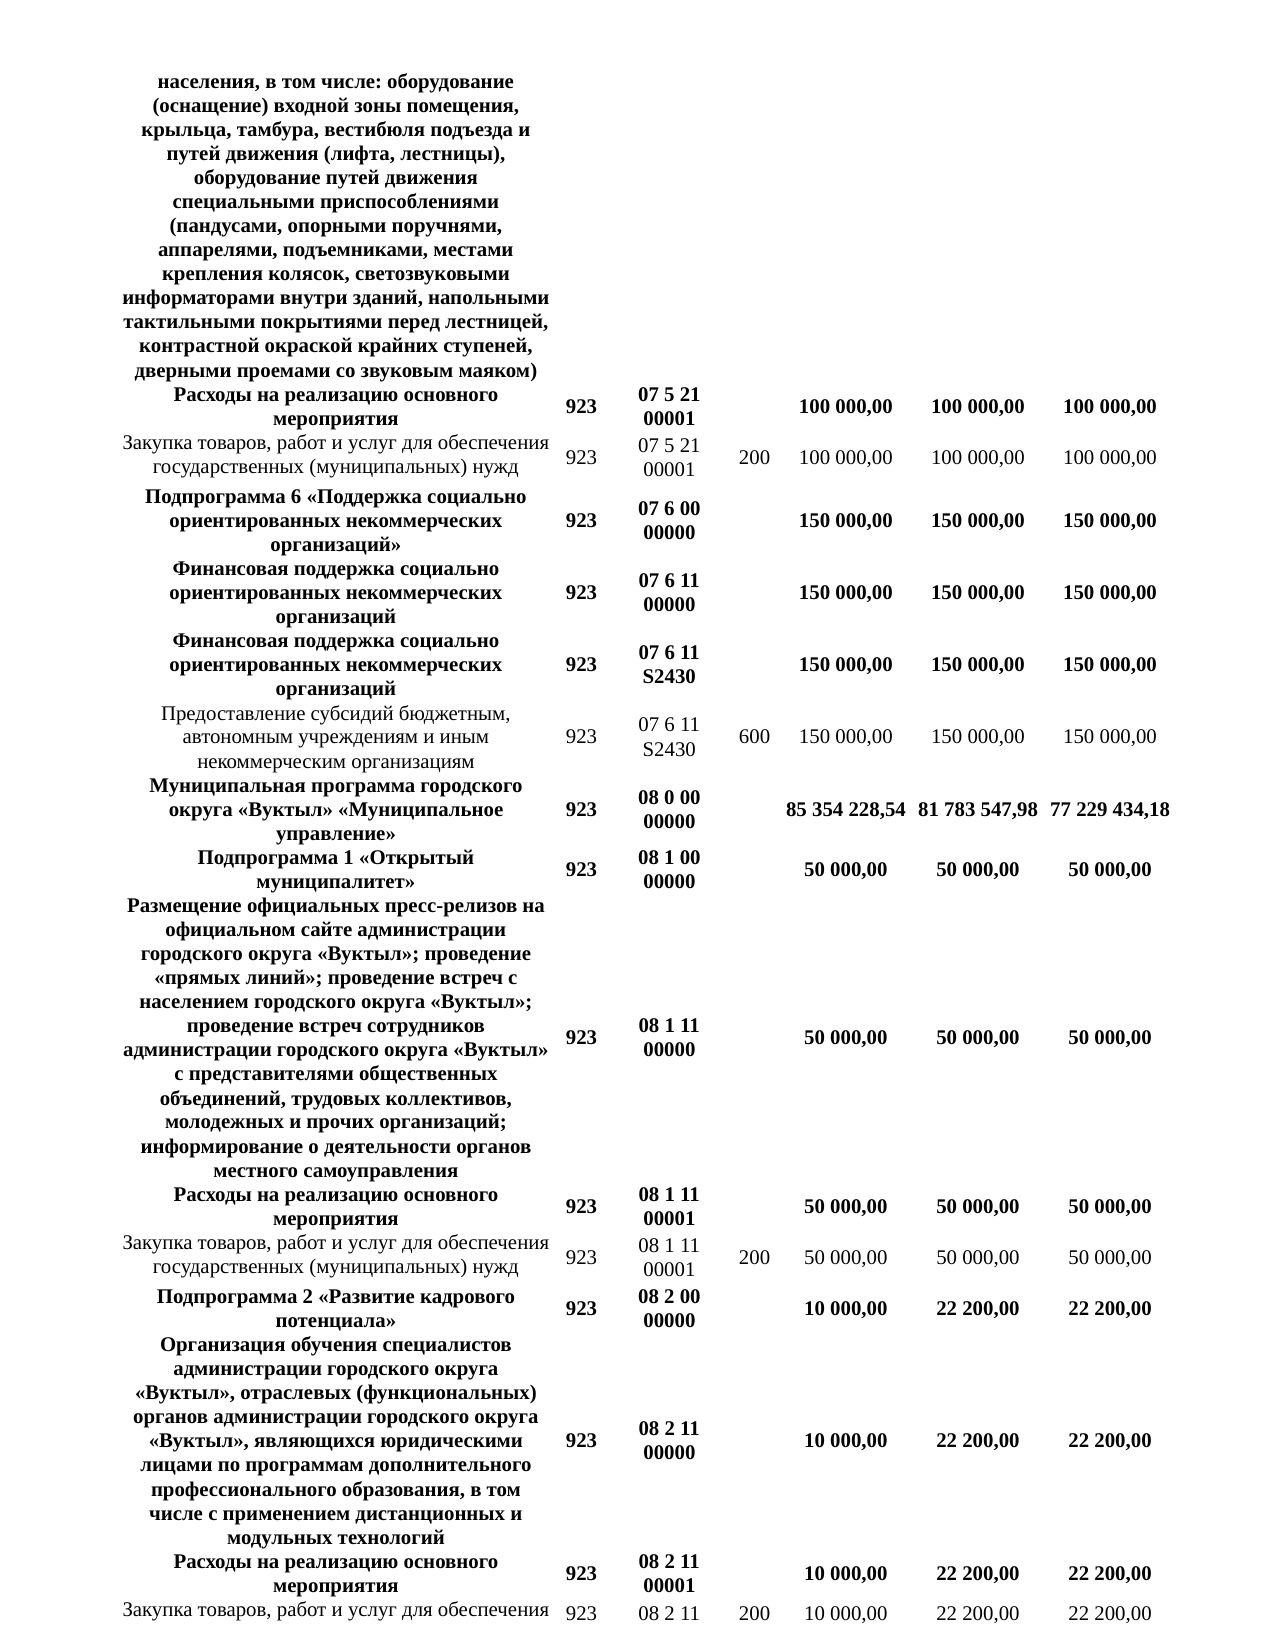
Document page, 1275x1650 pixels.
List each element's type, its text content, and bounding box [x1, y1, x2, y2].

table_cell 10 000,00 [780, 1284, 912, 1332]
table_cell 08 2 11 00001 [609, 1549, 729, 1597]
table_cell [553, 69, 609, 382]
table_cell 150 000,00 [1044, 700, 1176, 773]
table_cell [729, 1284, 779, 1332]
table_cell [780, 69, 912, 382]
table_cell Закупка товаров, работ и услуг для обеспечения государственных (муниципальных) нужд [118, 1230, 553, 1284]
table_cell 100 000,00 [912, 430, 1044, 484]
table_cell [729, 1549, 779, 1597]
table_cell Муниципальная программа городского округа «Вуктыл» «Муниципальное управление» [118, 773, 553, 845]
table_cell 22 200,00 [912, 1284, 1044, 1332]
table_cell 22 200,00 [912, 1549, 1044, 1597]
table_cell Финансовая поддержка социально ориентированных некоммерческих организаций [118, 556, 553, 628]
table_cell 100 000,00 [912, 382, 1044, 430]
table_cell 08 1 11 00001 [609, 1182, 729, 1230]
table_cell 77 229 434,18 [1044, 773, 1176, 845]
table_cell Организация обучения специалистов администрации городского округа «Вуктыл», отраслевых (функциональных) органов администрации городского округа «Вуктыл», являющихся юридическими лицами по программам дополнительного профессионального образования, в том числе с применением дистанционных и модульных технологий [118, 1332, 553, 1549]
table_cell 50 000,00 [912, 845, 1044, 893]
table_cell [729, 1332, 779, 1549]
table_cell Размещение официальных пресс-релизов на официальном сайте администрации городского округа «Вуктыл»; проведение «прямых линий»; проведение встреч с населением городского округа «Вуктыл»; проведение встреч сотрудников администрации городского округа «Вуктыл» с представителями общественных объединений, трудовых коллективов, молодежных и прочих организаций; информирование о деятельности органов местного самоуправления [118, 893, 553, 1182]
table_cell 50 000,00 [780, 1182, 912, 1230]
table_cell [729, 845, 779, 893]
table_cell 600 [729, 700, 779, 773]
table_cell 07 6 00 00000 [609, 484, 729, 556]
table_cell 85 354 228,54 [780, 773, 912, 845]
table_cell 07 5 21 00001 [609, 382, 729, 430]
table_cell 22 200,00 [1044, 1549, 1176, 1597]
table_cell [729, 484, 779, 556]
table_cell 923 [553, 893, 609, 1182]
table_cell 50 000,00 [912, 1230, 1044, 1284]
table_cell 50 000,00 [780, 845, 912, 893]
table_cell [729, 69, 779, 382]
table_cell 10 000,00 [780, 1332, 912, 1549]
table_cell 923 [553, 556, 609, 628]
table_cell 923 [553, 1549, 609, 1597]
table_cell 10 000,00 [780, 1597, 912, 1630]
table_cell 923 [553, 1284, 609, 1332]
table_cell 150 000,00 [1044, 628, 1176, 700]
table_cell 22 200,00 [912, 1597, 1044, 1630]
table_cell 07 5 21 00001 [609, 430, 729, 484]
table_cell 50 000,00 [1044, 845, 1176, 893]
table_cell 923 [553, 1182, 609, 1230]
table_cell 150 000,00 [1044, 556, 1176, 628]
table_cell 150 000,00 [780, 484, 912, 556]
table_cell 923 [553, 430, 609, 484]
table_cell 50 000,00 [912, 893, 1044, 1182]
table_cell 150 000,00 [1044, 484, 1176, 556]
table_cell 50 000,00 [780, 893, 912, 1182]
table_cell 10 000,00 [780, 1549, 912, 1597]
table_cell 07 6 11 00000 [609, 556, 729, 628]
table_cell [729, 773, 779, 845]
table_cell 923 [553, 700, 609, 773]
table_cell 100 000,00 [1044, 382, 1176, 430]
table_cell 08 2 00 00000 [609, 1284, 729, 1332]
table_cell 50 000,00 [912, 1182, 1044, 1230]
table_cell [729, 556, 779, 628]
table_cell 200 [729, 1230, 779, 1284]
table_cell Расходы на реализацию основного мероприятия [118, 1182, 553, 1230]
table_cell 22 200,00 [1044, 1332, 1176, 1549]
table_cell Закупка товаров, работ и услуг для обеспечения государственных (муниципальных) нужд [118, 430, 553, 484]
table_cell 923 [553, 1597, 609, 1630]
table_cell Расходы на реализацию основного мероприятия [118, 382, 553, 430]
table_cell 81 783 547,98 [912, 773, 1044, 845]
table_cell 150 000,00 [912, 700, 1044, 773]
table_cell [912, 69, 1044, 382]
table_cell [609, 69, 729, 382]
table_cell 22 200,00 [912, 1332, 1044, 1549]
table_cell 07 6 11 S2430 [609, 700, 729, 773]
table_cell 150 000,00 [780, 628, 912, 700]
table_cell Расходы на реализацию основного мероприятия [118, 1549, 553, 1597]
table_cell 50 000,00 [1044, 1182, 1176, 1230]
table_cell 08 1 11 00001 [609, 1230, 729, 1284]
table_cell 100 000,00 [780, 430, 912, 484]
table_cell [729, 382, 779, 430]
table_cell 923 [553, 1230, 609, 1284]
table_cell 150 000,00 [780, 556, 912, 628]
table_cell 100 000,00 [780, 382, 912, 430]
table_cell населения, в том числе: оборудование (оснащение) входной зоны помещения, крыльца, тамбура, вестибюля подъезда и путей движения (лифта, лестницы), оборудование путей движения специальными приспособлениями (пандусами, опорными поручнями, аппарелями, подъемниками, местами крепления колясок, светозвуковыми информаторами внутри зданий, напольными тактильными покрытиями перед лестницей, контрастной окраской крайних ступеней, дверными проемами со звуковым маяком) [118, 69, 553, 382]
table_cell 07 6 11 S2430 [609, 628, 729, 700]
table_cell 150 000,00 [780, 700, 912, 773]
table_cell 200 [729, 430, 779, 484]
table_cell Предоставление субсидий бюджетным, автономным учреждениям и иным некоммерческим организациям [118, 700, 553, 773]
table_cell 200 [729, 1597, 779, 1630]
table_cell [729, 893, 779, 1182]
table_cell 923 [553, 845, 609, 893]
table_cell 22 200,00 [1044, 1284, 1176, 1332]
table_cell [729, 628, 779, 700]
table_cell Подпрограмма 1 «Открытый муниципалитет» [118, 845, 553, 893]
table_cell Подпрограмма 6 «Поддержка социально ориентированных некоммерческих организаций» [118, 484, 553, 556]
table_cell 150 000,00 [912, 556, 1044, 628]
table_cell 100 000,00 [1044, 430, 1176, 484]
table_cell 08 2 11 [609, 1597, 729, 1630]
table_cell 22 200,00 [1044, 1597, 1176, 1630]
table_cell [1044, 69, 1176, 382]
table_cell [729, 1182, 779, 1230]
table_cell 150 000,00 [912, 484, 1044, 556]
table_cell 50 000,00 [1044, 893, 1176, 1182]
table_cell 08 2 11 00000 [609, 1332, 729, 1549]
table_cell 923 [553, 382, 609, 430]
table_cell 08 1 00 00000 [609, 845, 729, 893]
table_cell 08 0 00 00000 [609, 773, 729, 845]
table_cell 50 000,00 [780, 1230, 912, 1284]
table_cell 50 000,00 [1044, 1230, 1176, 1284]
table_cell 923 [553, 628, 609, 700]
table_cell 923 [553, 773, 609, 845]
table_cell 923 [553, 484, 609, 556]
table_cell 150 000,00 [912, 628, 1044, 700]
table_cell Подпрограмма 2 «Развитие кадрового потенциала» [118, 1284, 553, 1332]
table_cell 08 1 11 00000 [609, 893, 729, 1182]
table_cell 923 [553, 1332, 609, 1549]
table_cell Финансовая поддержка социально ориентированных некоммерческих организаций [118, 628, 553, 700]
table_cell Закупка товаров, работ и услуг для обеспечения [118, 1597, 553, 1630]
